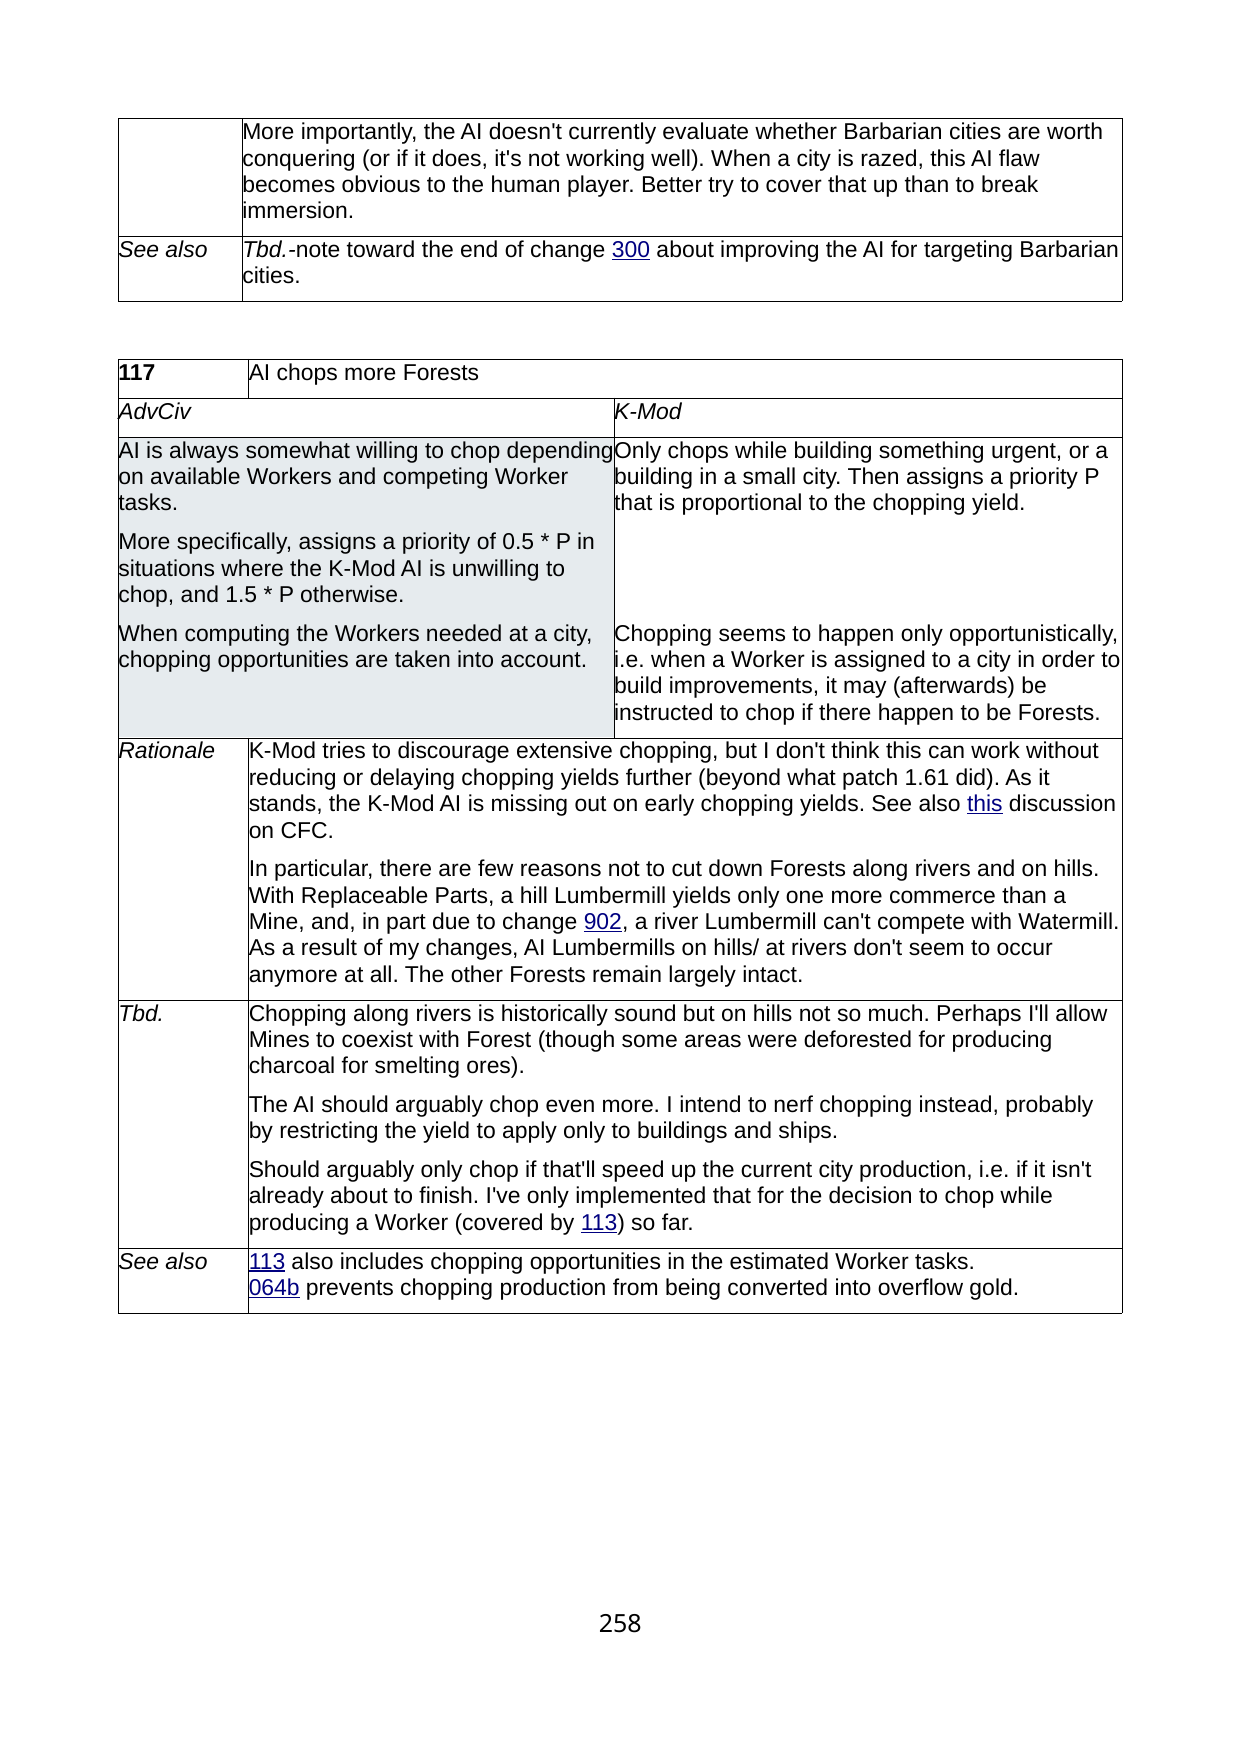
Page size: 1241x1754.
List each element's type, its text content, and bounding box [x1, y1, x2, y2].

table_cell Rationale [119, 739, 248, 999]
table_cell Tbd.-note toward the end of change 300 about improving the AI for targeting Barbarian cities. [243, 237, 1122, 301]
table_cell See also [119, 1249, 248, 1313]
table_cell AI is always somewhat willing to chop depending on available Workers and competing Worker tasks. More specifically, assigns a priority of 0.5 * P in situations where the K-Mod AI is unwilling to chop, and 1.5 * P otherwise. When computing the Workers needed at a city, chopping opportunities are taken into account. [119, 438, 614, 737]
table_cell See also [119, 237, 242, 301]
table_cell AdvCiv [119, 399, 614, 437]
table_cell 113 also includes chopping opportunities in the estimated Worker tasks. 064b prevents chopping production from being converted into overflow gold. [249, 1249, 1122, 1313]
table_cell Chopping along rivers is historically sound but on hills not so much. Perhaps I'll allow Mines to coexist with Forest (though some areas were deforested for producing charcoal for smelting ores). The AI should arguably chop even more. I intend to nerf chopping instead, probably by restricting the yield to apply only to buildings and ships. Should arguably only chop if that'll speed up the current city production, i.e. if it isn't already about to finish. I've only implemented that for the decision to chop while producing a Worker (covered by 113) so far. [249, 1001, 1122, 1248]
table_cell Tbd. [119, 1001, 248, 1248]
table_header AI chops more Forests [249, 360, 1122, 398]
table_cell Only chops while building something urgent, or a building in a small city. Then assigns a priority P that is proportional to the chopping yield. Chopping seems to happen only opportunistically, i.e. when a Worker is assigned to a city in order to build improvements, it may (afterwards) be instructed to chop if there happen to be Forests. [615, 438, 1122, 737]
table_cell K-Mod tries to discourage extensive chopping, but I don't think this can work without reducing or delaying chopping yields further (beyond what patch 1.61 did). As it stands, the K-Mod AI is missing out on early chopping yields. See also this discussion on CFC. In particular, there are few reasons not to cut down Forests along rivers and on hills. With Replaceable Parts, a hill Lumbermill yields only one more commerce than a Mine, and, in part due to change 902, a river Lumbermill can't compete with Watermill. As a result of my changes, AI Lumbermills on hills/ at rivers don't seem to occur anymore at all. The other Forests remain largely intact. [249, 739, 1122, 999]
table_header 117 [119, 360, 248, 398]
table_cell More importantly, the AI doesn't currently evaluate whether Barbarian cities are worth conquering (or if it does, it's not working well). When a city is razed, this AI flaw becomes obvious to the human player. Better try to cover that up than to break immersion. [243, 119, 1122, 236]
table_cell [119, 119, 242, 236]
table_cell K-Mod [615, 399, 1122, 437]
